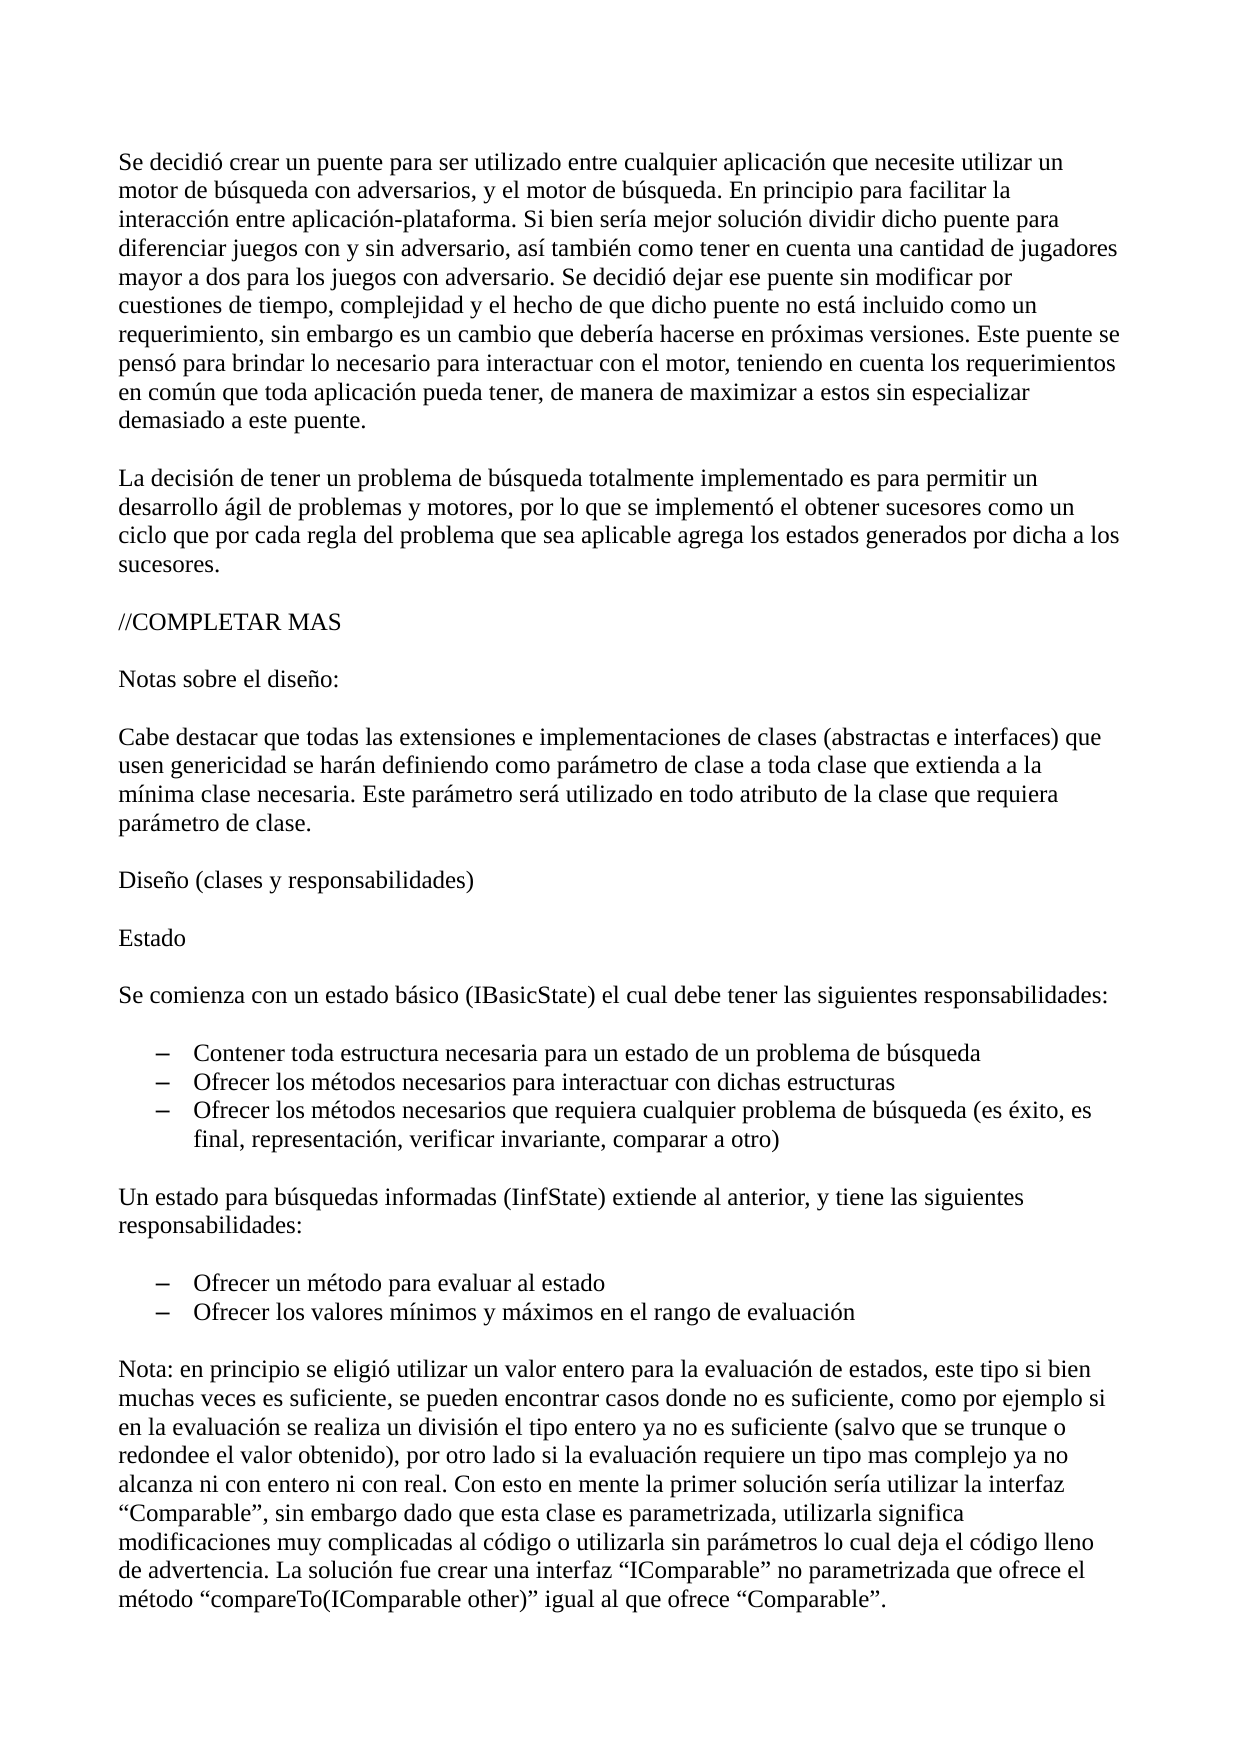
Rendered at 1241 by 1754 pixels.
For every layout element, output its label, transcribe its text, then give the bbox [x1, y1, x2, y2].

text Nota: en principio se eligió utilizar un valor entero para la evaluación de estados, este tipo si bien muchas veces es suficiente, se pueden encontrar casos donde no es suficiente, como por ejemplo si en la evaluación se realiza un división el tipo entero ya no es suficiente (salvo que se trunque o redondee el valor obtenido), por otro lado si la evaluación requiere un tipo mas complejo ya no alcanza ni con entero ni con real. Con esto en mente la primer solución sería utilizar la interfaz “Comparable”, sin embargo dado que esta clase es parametrizada, utilizarla significa modificaciones muy complicadas al código o utilizarla sin parámetros lo cual deja el código lleno de advertencia. La solución fue crear una interfaz “IComparable” no parametrizada que ofrece el método “compareTo(IComparable other)” igual al que ofrece “Comparable”. [118, 1354, 1122, 1613]
text Cabe destacar que todas las extensiones e implementaciones de clases (abstractas e interfaces) que usen genericidad se harán definiendo como parámetro de clase a toda clase que extienda a la mínima clase necesaria. Este parámetro será utilizado en todo atributo de la clase que requiera parámetro de clase. [118, 722, 1122, 837]
text Se comienza con un estado básico (IBasicState) el cual debe tener las siguientes responsabilidades: [118, 981, 1122, 1009]
text Un estado para búsquedas informadas (IinfState) extiende al anterior, y tiene las siguientes responsabilidades: [118, 1182, 1122, 1239]
text La decisión de tener un problema de búsqueda totalmente implementado es para permitir un desarrollo ágil de problemas y motores, por lo que se implementó el obtener sucesores como un ciclo que por cada regla del problema que sea aplicable agrega los estados generados por dicha a los sucesores. [118, 463, 1122, 578]
text Diseño (clases y responsabilidades) [118, 866, 1122, 894]
list Ofrecer los métodos necesarios para interactuar con dichas estructuras [156, 1067, 1122, 1096]
list Ofrecer los valores mínimos y máximos en el rango de evaluación [156, 1297, 1122, 1326]
list Ofrecer un método para evaluar al estado [156, 1268, 1122, 1297]
list Contener toda estructura necesaria para un estado de un problema de búsqueda [156, 1038, 1122, 1067]
text Se decidió crear un puente para ser utilizado entre cualquier aplicación que necesite utilizar un motor de búsqueda con adversarios, y el motor de búsqueda. En principio para facilitar la interacción entre aplicación-plataforma. Si bien sería mejor solución dividir dicho puente para diferenciar juegos con y sin adversario, así también como tener en cuenta una cantidad de jugadores mayor a dos para los juegos con adversario. Se decidió dejar ese puente sin modificar por cuestiones de tiempo, complejidad y el hecho de que dicho puente no está incluido como un requerimiento, sin embargo es un cambio que debería hacerse en próximas versiones. Este puente se pensó para brindar lo necesario para interactuar con el motor, teniendo en cuenta los requerimientos en común que toda aplicación pueda tener, de manera de maximizar a estos sin especializar demasiado a este puente. [118, 147, 1122, 434]
list Ofrecer los métodos necesarios que requiera cualquier problema de búsqueda (es éxito, es final, representación, verificar invariante, comparar a otro) [156, 1096, 1122, 1153]
text //COMPLETAR MAS [118, 607, 1122, 636]
text Estado [118, 923, 1122, 952]
text Notas sobre el diseño: [118, 664, 1122, 693]
